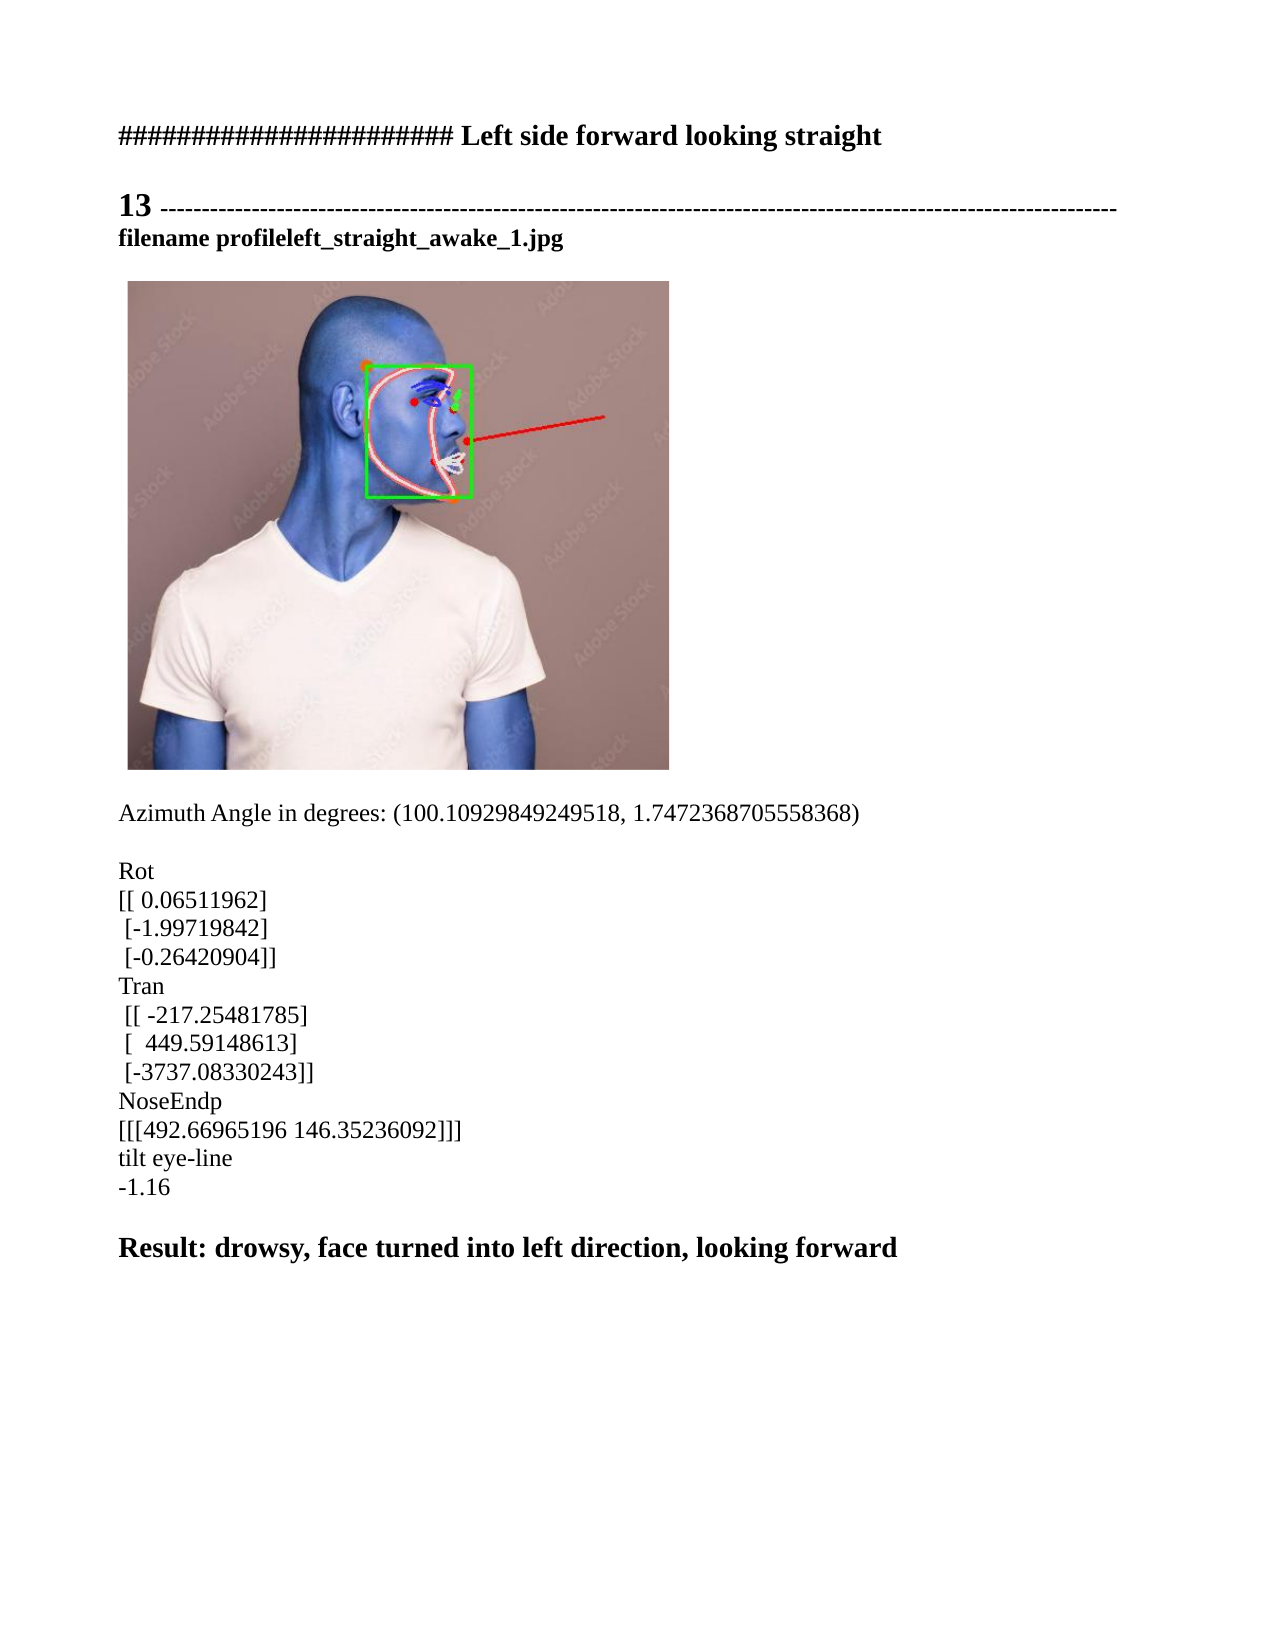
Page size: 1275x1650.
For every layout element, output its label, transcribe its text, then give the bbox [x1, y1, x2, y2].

text [-1.99719842] [118, 913, 1157, 942]
text filename profileleft_straight_awake_1.jpg [118, 223, 1157, 252]
text Result: drowsy, face turned into left direction, looking forward [118, 1230, 1157, 1263]
text ####################### Left side forward looking straight [118, 118, 1157, 152]
text [-0.26420904]] [118, 942, 1157, 971]
text [ 449.59148613] [118, 1028, 1157, 1057]
text Tran [118, 971, 1157, 1000]
text -1.16 [118, 1172, 1157, 1201]
text NoseEndp [118, 1086, 1157, 1115]
text tilt eye-line [118, 1143, 1157, 1172]
text 13 ------------------------------------------------------------------------------------------------------------------- [118, 185, 1157, 223]
text [-3737.08330243]] [118, 1057, 1157, 1086]
text Azimuth Angle in degrees: (100.10929849249518, 1.7472368705558368) [118, 798, 1157, 827]
text [[ 0.06511962] [118, 885, 1157, 913]
text [[ -217.25481785] [118, 1000, 1157, 1028]
text Rot [118, 856, 1157, 885]
picture [127, 281, 670, 772]
text [[[492.66965196 146.35236092]]] [118, 1115, 1157, 1143]
